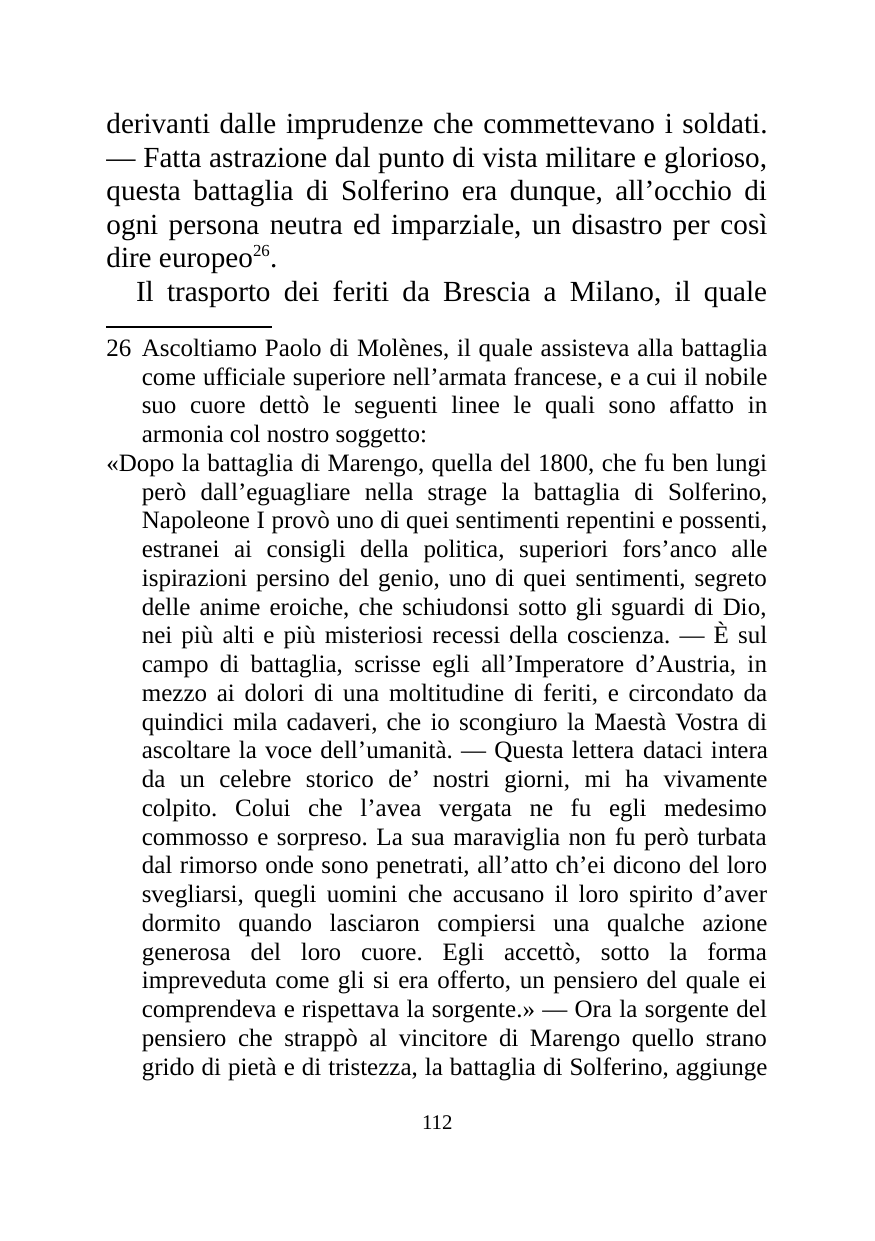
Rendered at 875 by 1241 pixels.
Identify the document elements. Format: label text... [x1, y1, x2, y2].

text «Dopo la battaglia di Marengo, quella del 1800, che fu ben lungi però dall’eguagliare nella strage la battaglia di Solferino, Napoleone I provò uno di quei sentimenti repentini e possenti, estranei ai consigli della politica, superiori fors’anco alle ispirazioni persino del genio, uno di quei sentimenti, segreto delle anime eroiche, che schiudonsi sotto gli sguardi di Dio, nei più alti e più misteriosi recessi della coscienza. — È sul campo di battaglia, scrisse egli all’Imperatore d’Austria, in mezzo ai dolori di una moltitudine di feriti, e circondato da quindici mila cadaveri, che io scongiuro la Maestà Vostra di ascoltare la voce dell’umanità. — Questa lettera dataci intera da un celebre storico de’ nostri giorni, mi ha vivamente colpito. Colui che l’avea vergata ne fu egli medesimo commosso e sorpreso. La sua maraviglia non fu però turbata dal rimorso onde sono penetrati, all’atto ch’ei dicono del loro svegliarsi, quegli uomini che accusano il loro spirito d’aver dormito quando lasciaron compiersi una qualche azione generosa del loro cuore. Egli accettò, sotto la forma impreveduta come gli si era offerto, un pensiero del quale ei comprendeva e rispettava la sorgente.» — Ora la sorgente del pensiero che strappò al vincitore di Marengo quello strano grido di pietà e di tristezza, la battaglia di Solferino, aggiunge [106, 448, 768, 1080]
text Il trasporto dei feriti da Brescia a Milano, il quale [106, 274, 768, 307]
text Ascoltiamo Paolo di Molènes, il quale assisteva alla battaglia come ufficiale superiore nell’armata francese, e a cui il nobile suo cuore dettò le seguenti linee le quali sono affatto in armonia col nostro soggetto: [106, 333, 768, 448]
text derivanti dalle imprudenze che commettevano i soldati. — Fatta astrazione dal punto di vista militare e glorioso, questa battaglia di Solferino era dunque, all’occhio di ogni persona neutra ed imparziale, un disastro per così dire europeo. [106, 106, 768, 274]
